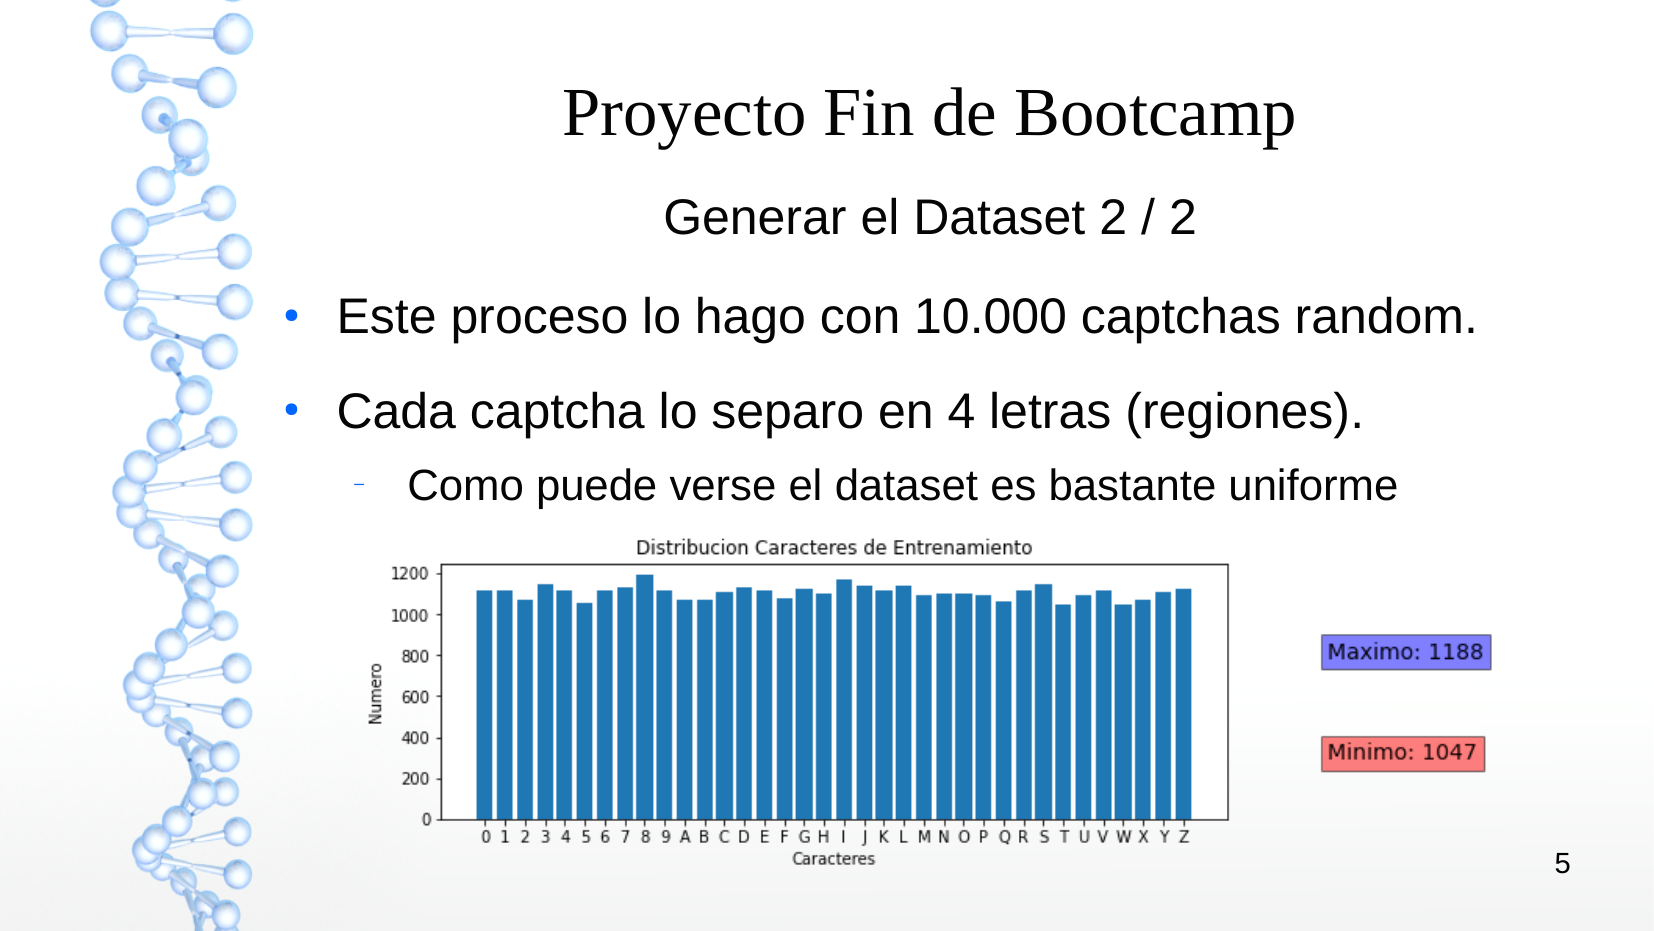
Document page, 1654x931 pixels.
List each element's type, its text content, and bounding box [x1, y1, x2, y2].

list Cada captcha lo separo en 4 letras (regiones). Como puede verse el dataset es bastante uniforme [265, 383, 1546, 583]
title Proyecto Fin de Bootcamp [265, 35, 1595, 188]
picture [0, 0, 1654, 931]
list Generar el Dataset 2 / 2 [265, 188, 1596, 256]
list Este proceso lo hago con 10.000 captchas random. [265, 288, 1561, 364]
